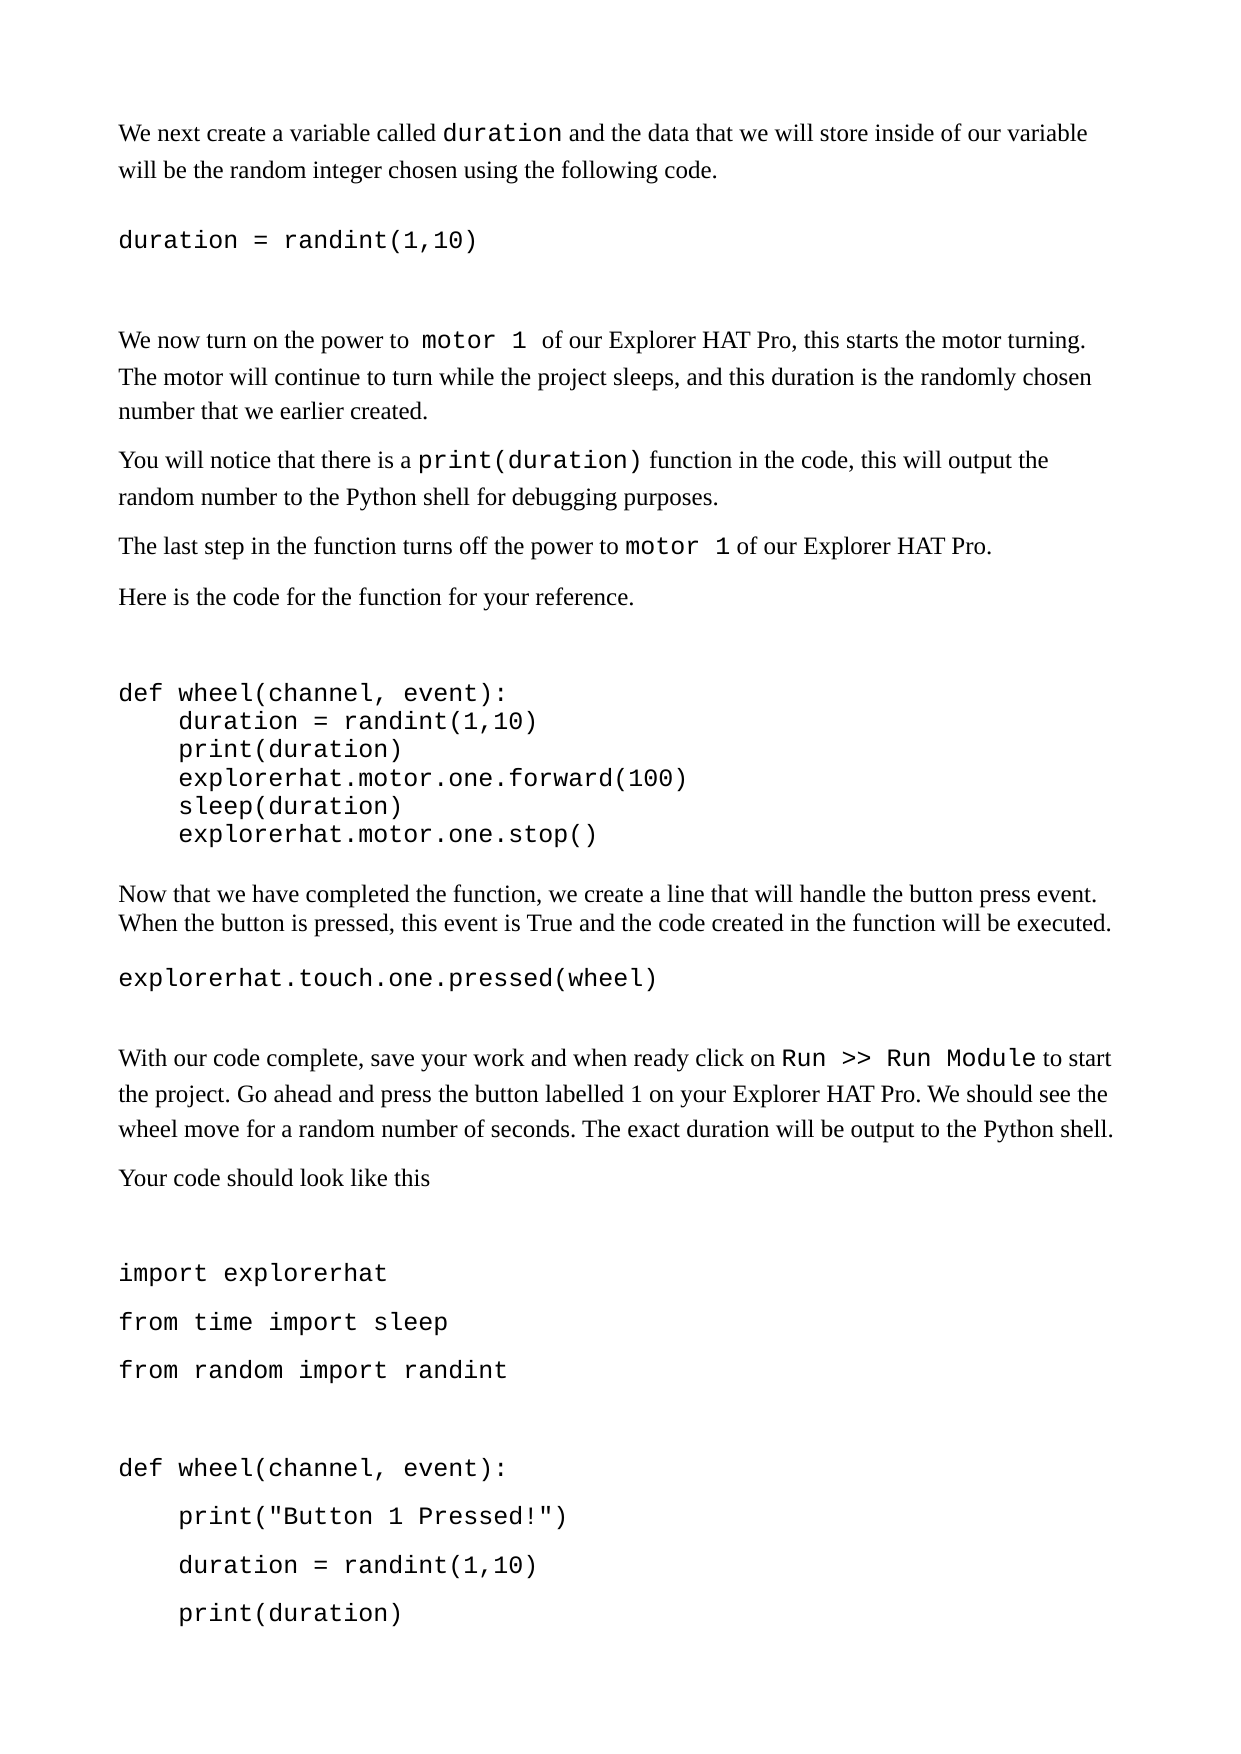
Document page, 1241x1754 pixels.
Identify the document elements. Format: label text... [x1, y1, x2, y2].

text duration = randint(1,10) [118, 709, 1122, 737]
text The last step in the function turns off the power to motor 1 of our Explorer HAT Pro. [118, 531, 1122, 562]
text With our code complete, save your work and when ready click on Run >> Run Module to start the project. Go ahead and press the button labelled 1 on your Explorer HAT Pro. We should see the wheel move for a random number of seconds. The exact duration will be output to the Python shell. [118, 1043, 1122, 1143]
text explorerhat.touch.one.pressed(wheel) [118, 965, 1122, 994]
text import explorerhat [118, 1261, 1122, 1289]
text explorerhat.motor.one.stop() [118, 822, 1122, 850]
text We next create a variable called duration and the data that we will store inside of our variable will be the random integer chosen using the following code. [118, 118, 1122, 183]
text Your code should look like this [118, 1163, 1122, 1192]
text You will notice that there is a print(duration) function in the code, this will output the random number to the Python shell for debugging purposes. [118, 445, 1122, 510]
text print("Button 1 Pressed!") [118, 1504, 1122, 1532]
text We now turn on the power to motor 1 of our Explorer HAT Pro, this starts the motor turning. The motor will continue to turn while the project sleeps, and this duration is the randomly chosen number that we earlier created. [118, 325, 1122, 425]
text duration = randint(1,10) [118, 1552, 1122, 1581]
text from random import randint [118, 1358, 1122, 1386]
text sleep(duration) [118, 794, 1122, 822]
text from time import sleep [118, 1309, 1122, 1338]
text duration = randint(1,10) [118, 227, 1122, 256]
text print(duration) [118, 737, 1122, 765]
text print(duration) [118, 1601, 1122, 1629]
text explorerhat.motor.one.forward(100) [118, 765, 1122, 794]
text def wheel(channel, event): [118, 680, 1122, 709]
text Now that we have completed the function, we create a line that will handle the button press event. When the button is pressed, this event is True and the code created in the function will be executed. [118, 879, 1122, 937]
text Here is the code for the function for your reference. [118, 582, 1122, 611]
text def wheel(channel, event): [118, 1455, 1122, 1483]
